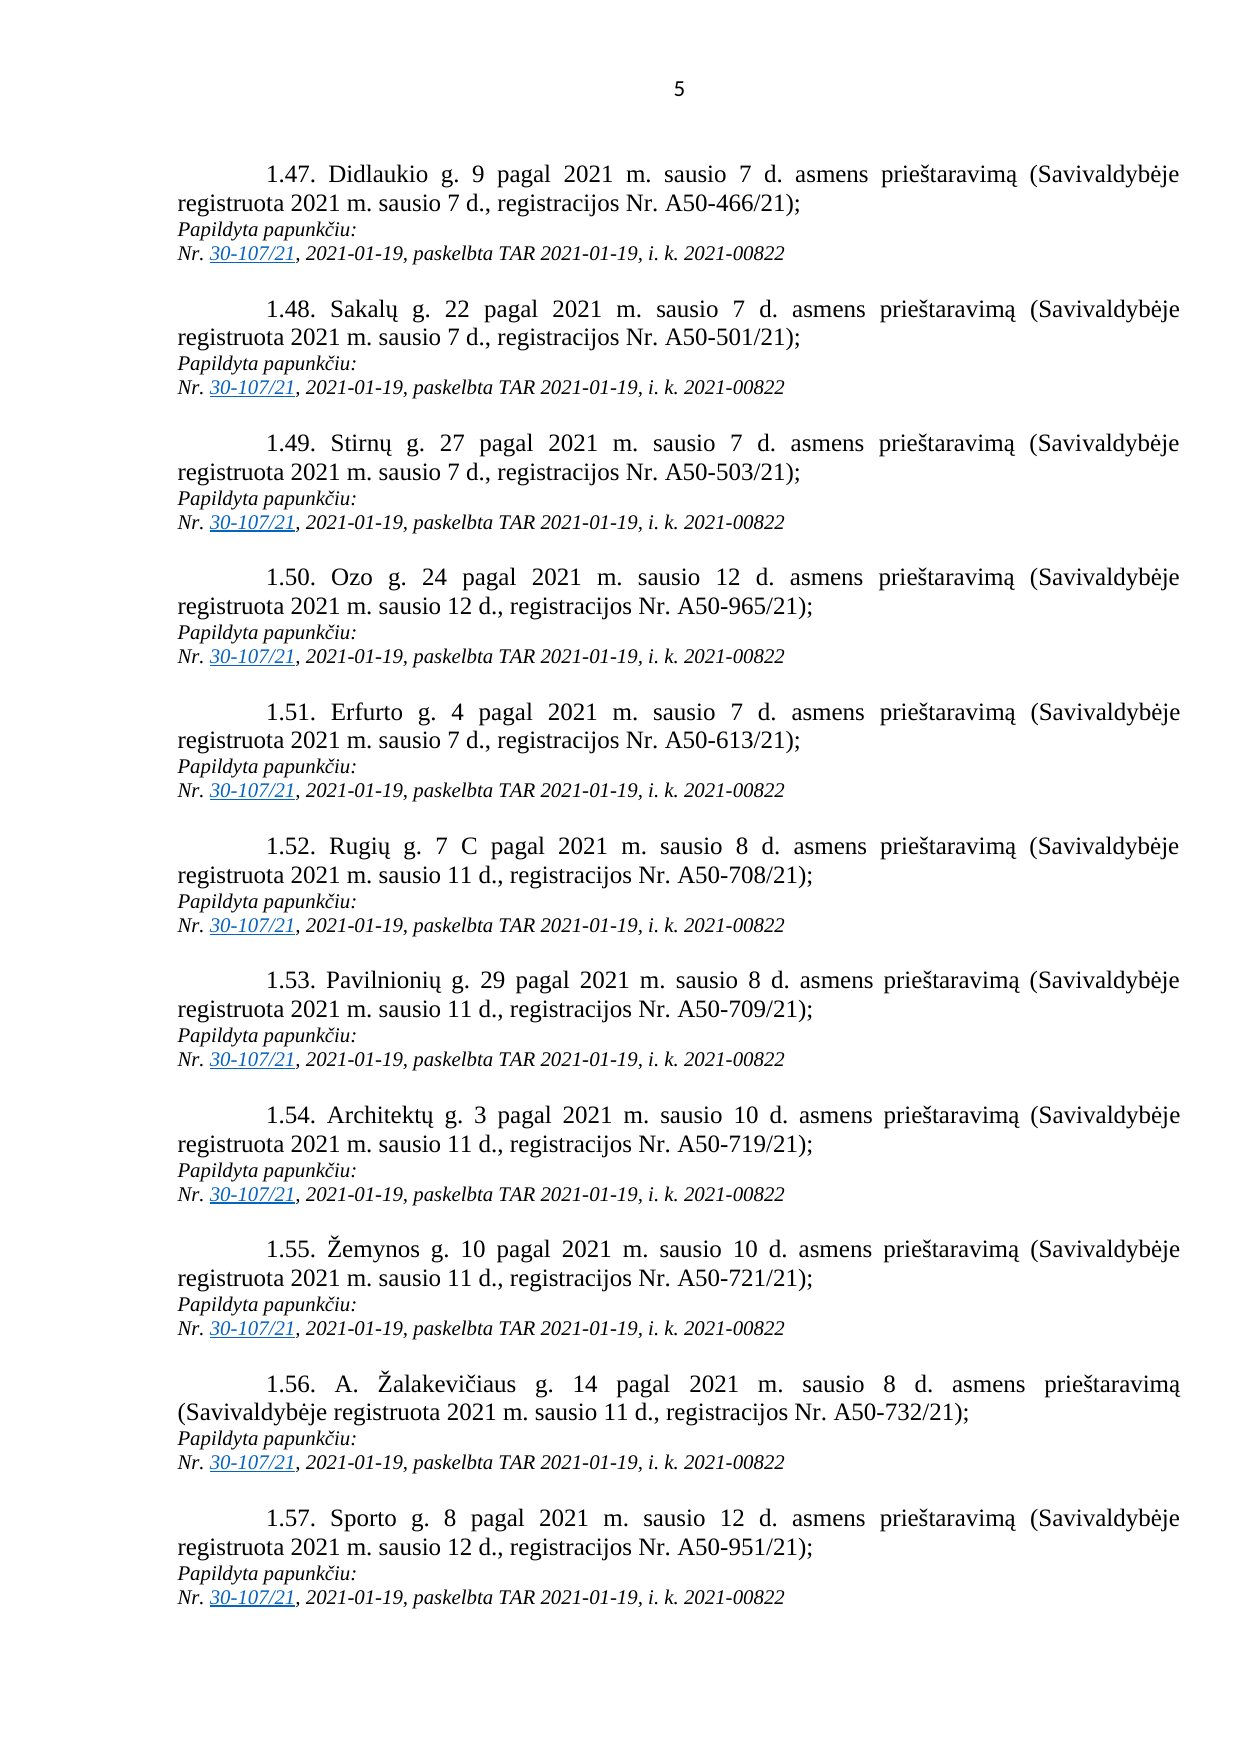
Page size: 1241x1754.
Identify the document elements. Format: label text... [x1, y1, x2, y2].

text 1.50. Ozo g. 24 pagal 2021 m. sausio 12 d. asmens prieštaravimą (Savivaldybėje registruota 2021 m. sausio 12 d., registracijos Nr. A50-965/21); [177, 562, 1181, 620]
text 1.52. Rugių g. 7 C pagal 2021 m. sausio 8 d. asmens prieštaravimą (Savivaldybėje registruota 2021 m. sausio 11 d., registracijos Nr. A50-708/21); [177, 831, 1181, 889]
text Papildyta papunkčiu: [177, 486, 1181, 510]
text 1.54. Architektų g. 3 pagal 2021 m. sausio 10 d. asmens prieštaravimą (Savivaldybėje registruota 2021 m. sausio 11 d., registracijos Nr. A50-719/21); [177, 1100, 1181, 1157]
text Papildyta papunkčiu: [177, 1426, 1181, 1450]
text Nr. 30-107/21, 2021-01-19, paskelbta TAR 2021-01-19, i. k. 2021-00822 [177, 510, 1181, 534]
text Papildyta papunkčiu: [177, 754, 1181, 778]
text Nr. 30-107/21, 2021-01-19, paskelbta TAR 2021-01-19, i. k. 2021-00822 [177, 1450, 1181, 1474]
text Nr. 30-107/21, 2021-01-19, paskelbta TAR 2021-01-19, i. k. 2021-00822 [177, 375, 1181, 399]
text 1.51. Erfurto g. 4 pagal 2021 m. sausio 7 d. asmens prieštaravimą (Savivaldybėje registruota 2021 m. sausio 7 d., registracijos Nr. A50-613/21); [177, 697, 1181, 754]
text 1.56. A. Žalakevičiaus g. 14 pagal 2021 m. sausio 8 d. asmens prieštaravimą (Savivaldybėje registruota 2021 m. sausio 11 d., registracijos Nr. A50-732/21); [177, 1369, 1181, 1426]
text Nr. 30-107/21, 2021-01-19, paskelbta TAR 2021-01-19, i. k. 2021-00822 [177, 1182, 1181, 1206]
text Nr. 30-107/21, 2021-01-19, paskelbta TAR 2021-01-19, i. k. 2021-00822 [177, 1047, 1181, 1071]
text Papildyta papunkčiu: [177, 217, 1181, 241]
text Nr. 30-107/21, 2021-01-19, paskelbta TAR 2021-01-19, i. k. 2021-00822 [177, 1316, 1181, 1340]
text Papildyta papunkčiu: [177, 889, 1181, 913]
text Papildyta papunkčiu: [177, 620, 1181, 644]
text Papildyta papunkčiu: [177, 1561, 1181, 1585]
text Nr. 30-107/21, 2021-01-19, paskelbta TAR 2021-01-19, i. k. 2021-00822 [177, 1585, 1181, 1609]
text Papildyta papunkčiu: [177, 1292, 1181, 1316]
text 1.53. Pavilnionių g. 29 pagal 2021 m. sausio 8 d. asmens prieštaravimą (Savivaldybėje registruota 2021 m. sausio 11 d., registracijos Nr. A50-709/21); [177, 966, 1181, 1023]
text Nr. 30-107/21, 2021-01-19, paskelbta TAR 2021-01-19, i. k. 2021-00822 [177, 778, 1181, 802]
text Nr. 30-107/21, 2021-01-19, paskelbta TAR 2021-01-19, i. k. 2021-00822 [177, 241, 1181, 265]
text Nr. 30-107/21, 2021-01-19, paskelbta TAR 2021-01-19, i. k. 2021-00822 [177, 913, 1181, 937]
text 1.57. Sporto g. 8 pagal 2021 m. sausio 12 d. asmens prieštaravimą (Savivaldybėje registruota 2021 m. sausio 12 d., registracijos Nr. A50-951/21); [177, 1503, 1181, 1561]
text 1.49. Stirnų g. 27 pagal 2021 m. sausio 7 d. asmens prieštaravimą (Savivaldybėje registruota 2021 m. sausio 7 d., registracijos Nr. A50-503/21); [177, 428, 1181, 486]
text Papildyta papunkčiu: [177, 1157, 1181, 1182]
text 1.47. Didlaukio g. 9 pagal 2021 m. sausio 7 d. asmens prieštaravimą (Savivaldybėje registruota 2021 m. sausio 7 d., registracijos Nr. A50-466/21); [177, 159, 1181, 217]
text 1.55. Žemynos g. 10 pagal 2021 m. sausio 10 d. asmens prieštaravimą (Savivaldybėje registruota 2021 m. sausio 11 d., registracijos Nr. A50-721/21); [177, 1234, 1181, 1292]
text Papildyta papunkčiu: [177, 351, 1181, 375]
text Nr. 30-107/21, 2021-01-19, paskelbta TAR 2021-01-19, i. k. 2021-00822 [177, 644, 1181, 668]
text Papildyta papunkčiu: [177, 1023, 1181, 1047]
text 1.48. Sakalų g. 22 pagal 2021 m. sausio 7 d. asmens prieštaravimą (Savivaldybėje registruota 2021 m. sausio 7 d., registracijos Nr. A50-501/21); [177, 294, 1181, 351]
